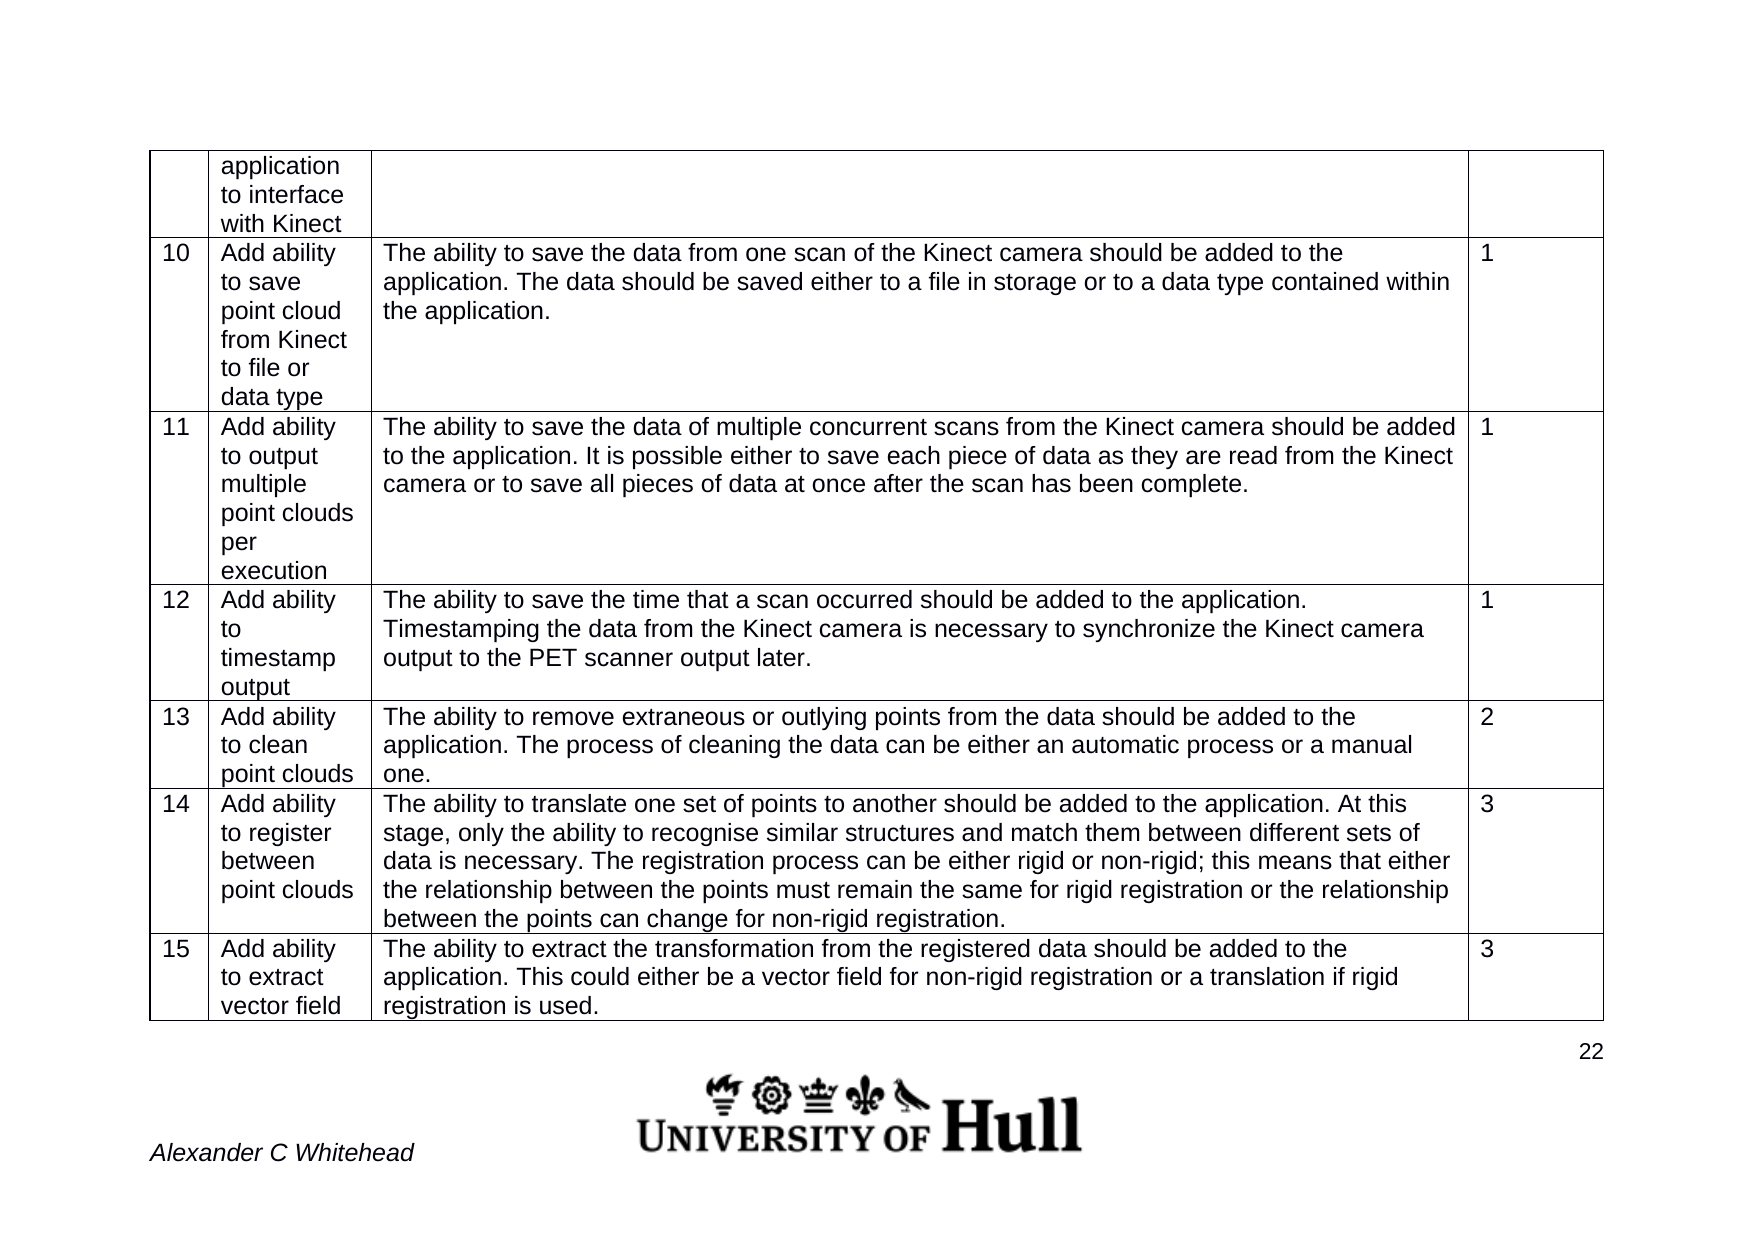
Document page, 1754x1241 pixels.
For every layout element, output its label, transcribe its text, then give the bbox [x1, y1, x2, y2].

table_cell The ability to translate one set of points to another should be added to the application. At this stage, only the ability to recognise similar structures and match them between different sets of data is necessary. The registration process can be either rigid or non-rigid; this means that either the relationship between the points must remain the same for rigid registration or the relationship between the points can change for non-rigid registration. [372, 789, 1468, 932]
table_cell The ability to save the data from one scan of the Kinect camera should be added to the application. The data should be saved either to a file in storage or to a data type contained within the application. [372, 238, 1468, 411]
table_cell The ability to remove extraneous or outlying points from the data should be added to the application. The process of cleaning the data can be either an automatic process or a manual one. [372, 701, 1468, 788]
table_cell 3 [1469, 789, 1603, 932]
table_cell [151, 151, 208, 237]
table_cell 15 [151, 934, 208, 1020]
table_cell 13 [151, 701, 208, 788]
table_cell Add ability to save point cloud from Kinect to file or data type [209, 238, 371, 411]
table_cell 1 [1469, 412, 1603, 584]
table_cell 14 [151, 789, 208, 932]
table_cell Add ability to output multiple point clouds per execution [209, 412, 371, 584]
table_cell application to interface with Kinect [209, 151, 371, 237]
table_cell 11 [151, 412, 208, 584]
table_cell The ability to extract the transformation from the registered data should be added to the application. This could either be a vector field for non-rigid registration or a translation if rigid registration is used. [372, 934, 1468, 1020]
table_cell The ability to save the data of multiple concurrent scans from the Kinect camera should be added to the application. It is possible either to save each piece of data as they are read from the Kinect camera or to save all pieces of data at once after the scan has been complete. [372, 412, 1468, 584]
table_cell 10 [151, 238, 208, 411]
table_cell 1 [1469, 238, 1603, 411]
table_cell Add ability to timestamp output [209, 585, 371, 700]
table_cell 1 [1469, 585, 1603, 700]
table_cell The ability to save the time that a scan occurred should be added to the application. Timestamping the data from the Kinect camera is necessary to synchronize the Kinect camera output to the PET scanner output later. [372, 585, 1468, 700]
table_cell [372, 151, 1468, 237]
table_cell Add ability to extract vector field [209, 934, 371, 1020]
table_cell 2 [1469, 701, 1603, 788]
table_cell 12 [151, 585, 208, 700]
table_cell 3 [1469, 934, 1603, 1020]
table_cell Add ability to register between point clouds [209, 789, 371, 932]
table_cell [1469, 151, 1603, 237]
picture [630, 1064, 1091, 1162]
table_cell Add ability to clean point clouds [209, 701, 371, 788]
